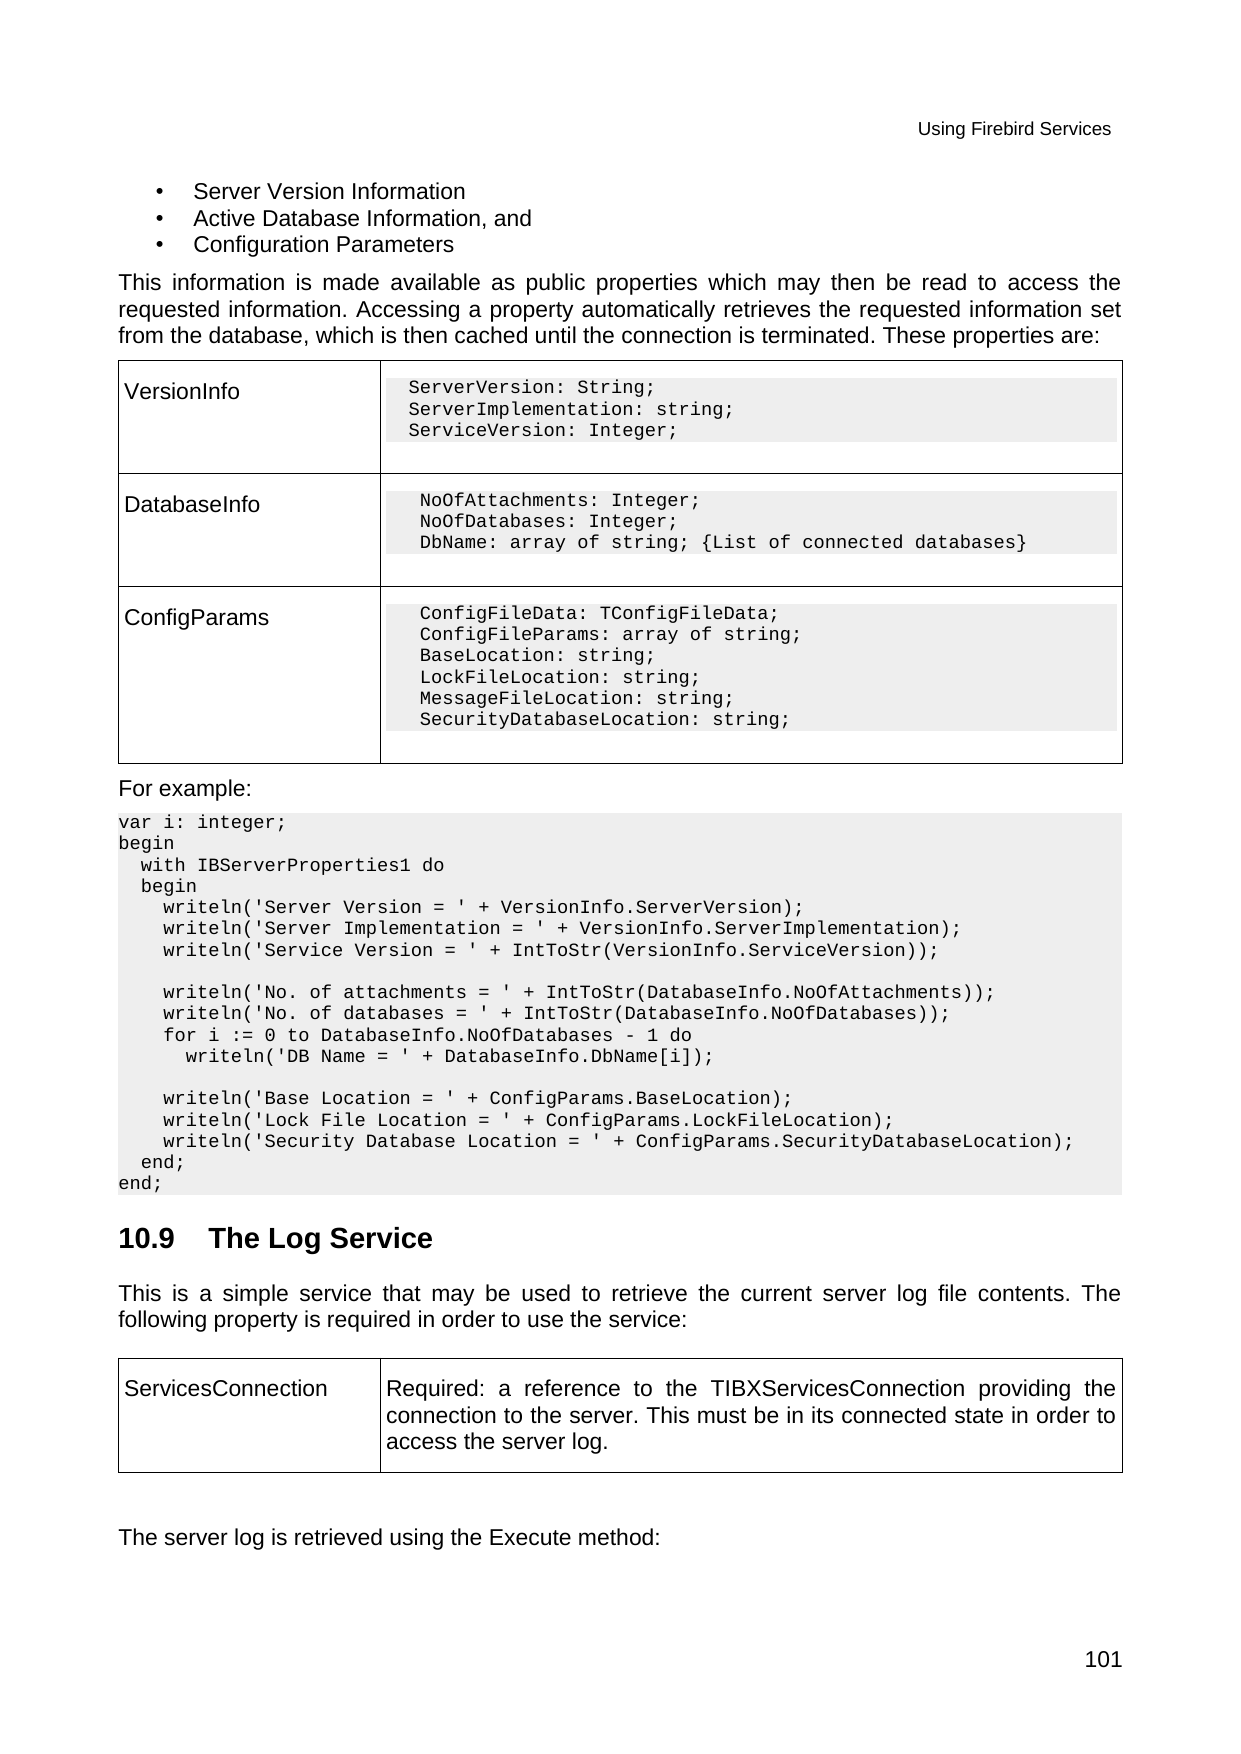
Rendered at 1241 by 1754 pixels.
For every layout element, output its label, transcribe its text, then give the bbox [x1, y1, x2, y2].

text writeln('DB Name = ' + DatabaseInfo.DbName[i]); [118, 1047, 1122, 1068]
text for i := 0 to DatabaseInfo.NoOfDatabases - 1 do [118, 1025, 1122, 1047]
table_header Required: a reference to the TIBXServicesConnection providing the connection to the server. This must be in its connected state in order to access the server log. [381, 1359, 1122, 1472]
text with IBServerProperties1 do [118, 855, 1122, 877]
table_header VersionInfo [119, 361, 380, 473]
text begin [118, 834, 1122, 855]
text For example: [118, 774, 1122, 801]
table_cell ConfigFileData: TConfigFileData; ConfigFileParams: array of string; BaseLocation: string; LockFileLocation: string; MessageFileLocation: string; SecurityDatabaseLocation: string; [381, 587, 1122, 762]
text writeln('Server Version = ' + VersionInfo.ServerVersion); [118, 898, 1122, 919]
table_cell NoOfAttachments: Integer; NoOfDatabases: Integer; DbName: array of string; {List of connected databases} [381, 474, 1122, 586]
subtitle The Log Service [118, 1221, 1122, 1254]
list Configuration Parameters [156, 231, 1122, 257]
list Server Version Information [156, 178, 1122, 204]
text The server log is retrieved using the Execute method: [118, 1524, 1122, 1550]
table_header ServerVersion: String; ServerImplementation: string; ServiceVersion: Integer; [381, 361, 1122, 473]
text end; [118, 1153, 1122, 1174]
list Active Database Information, and [156, 204, 1122, 231]
text writeln('Server Implementation = ' + VersionInfo.ServerImplementation); [118, 919, 1122, 940]
text This is a simple service that may be used to retrieve the current server log file contents. The following property is required in order to use the service: [118, 1280, 1122, 1333]
text writeln('Lock File Location = ' + ConfigParams.LockFileLocation); [118, 1110, 1122, 1132]
text begin [118, 877, 1122, 898]
text writeln('Security Database Location = ' + ConfigParams.SecurityDatabaseLocation); [118, 1132, 1122, 1153]
text writeln('No. of databases = ' + IntToStr(DatabaseInfo.NoOfDatabases)); [118, 1004, 1122, 1025]
table_cell DatabaseInfo [119, 474, 380, 586]
table_cell ConfigParams [119, 587, 380, 762]
text writeln('No. of attachments = ' + IntToStr(DatabaseInfo.NoOfAttachments)); [118, 983, 1122, 1004]
text var i: integer; [118, 813, 1122, 834]
text writeln('Service Version = ' + IntToStr(VersionInfo.ServiceVersion)); [118, 940, 1122, 962]
text This information is made available as public properties which may then be read to access the requested information. Accessing a property automatically retrieves the requested information set from the database, which is then cached until the connection is terminated. These properties are: [118, 269, 1122, 348]
table_header ServicesConnection [119, 1359, 380, 1472]
text end; [118, 1174, 1122, 1195]
text writeln('Base Location = ' + ConfigParams.BaseLocation); [118, 1089, 1122, 1110]
